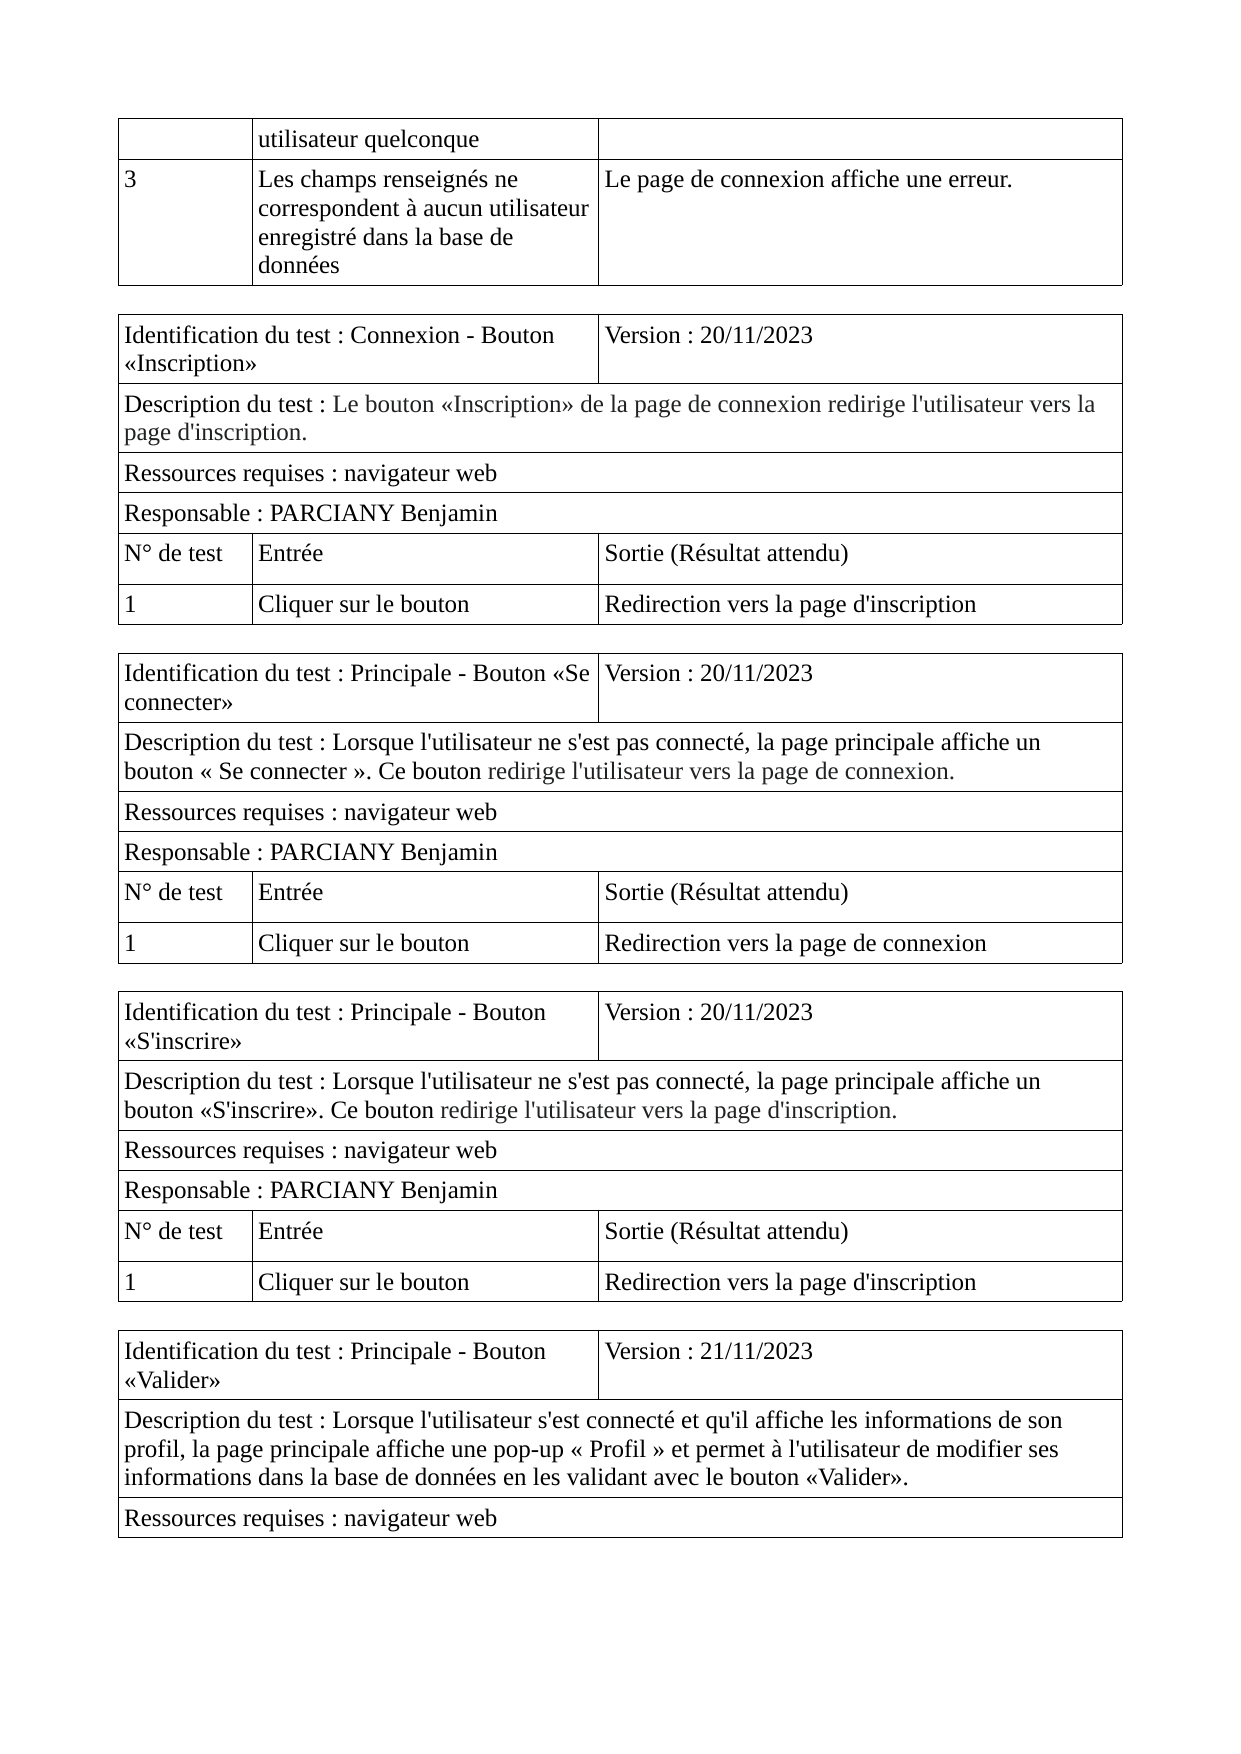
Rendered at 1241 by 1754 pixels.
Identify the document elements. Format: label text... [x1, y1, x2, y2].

table_cell Redirection vers la page d'inscription [599, 585, 1122, 624]
table_cell Description du test : Lorsque l'utilisateur ne s'est pas connecté, la page principale affiche un bouton « Se connecter ». Ce bouton redirige l'utilisateur vers la page de connexion. [119, 723, 1122, 791]
table_header Version : 20/11/2023 [599, 654, 1122, 722]
table_cell Responsable : PARCIANY Benjamin [119, 832, 1122, 871]
table_cell Description du test : Lorsque l'utilisateur s'est connecté et qu'il affiche les informations de son profil, la page principale affiche une pop-up « Profil » et permet à l'utilisateur de modifier ses informations dans la base de données en les validant avec le bouton «Valider». [119, 1400, 1122, 1497]
table_cell Redirection vers la page d'inscription [599, 1262, 1122, 1301]
table_cell Description du test : Lorsque l'utilisateur ne s'est pas connecté, la page principale affiche un bouton «S'inscrire». Ce bouton redirige l'utilisateur vers la page d'inscription. [119, 1061, 1122, 1129]
table_cell Cliquer sur le bouton [253, 1262, 598, 1301]
table_cell Sortie (Résultat attendu) [599, 534, 1122, 583]
table_header Identification du test : Principale - Bouton «Se connecter» [119, 654, 598, 722]
table_cell Ressources requises : navigateur web [119, 1498, 1122, 1537]
table_cell Entrée [253, 534, 598, 583]
table_cell Cliquer sur le bouton [253, 923, 598, 962]
table_cell 1 [119, 1262, 252, 1301]
table_cell Redirection vers la page de connexion [599, 923, 1122, 962]
table_cell Ressources requises : navigateur web [119, 1131, 1122, 1170]
table_cell Entrée [253, 872, 598, 922]
table_cell Cliquer sur le bouton [253, 585, 598, 624]
table_header Version : 20/11/2023 [599, 315, 1122, 383]
table_cell Le page de connexion affiche une erreur. [599, 160, 1122, 285]
table_cell [599, 119, 1122, 158]
table_cell Sortie (Résultat attendu) [599, 1211, 1122, 1261]
table_cell Ressources requises : navigateur web [119, 453, 1122, 492]
table_header Identification du test : Connexion - Bouton «Inscription» [119, 315, 598, 383]
table_cell N° de test [119, 872, 252, 922]
table_cell [119, 119, 252, 158]
table_cell utilisateur quelconque [253, 119, 598, 158]
table_cell Les champs renseignés ne correspondent à aucun utilisateur enregistré dans la base de données [253, 160, 598, 285]
table_cell Description du test : Le bouton «Inscription» de la page de connexion redirige l'utilisateur vers la page d'inscription. [119, 384, 1122, 452]
table_cell 1 [119, 585, 252, 624]
table_cell Ressources requises : navigateur web [119, 792, 1122, 831]
table_header Version : 21/11/2023 [599, 1331, 1122, 1399]
table_cell 1 [119, 923, 252, 962]
table_header Identification du test : Principale - Bouton «S'inscrire» [119, 992, 598, 1060]
table_header Identification du test : Principale - Bouton «Valider» [119, 1331, 598, 1399]
table_cell N° de test [119, 1211, 252, 1261]
table_header Version : 20/11/2023 [599, 992, 1122, 1060]
table_cell Responsable : PARCIANY Benjamin [119, 493, 1122, 533]
table_cell 3 [119, 160, 252, 285]
table_cell N° de test [119, 534, 252, 583]
table_cell Sortie (Résultat attendu) [599, 872, 1122, 922]
table_cell Responsable : PARCIANY Benjamin [119, 1171, 1122, 1210]
table_cell Entrée [253, 1211, 598, 1261]
